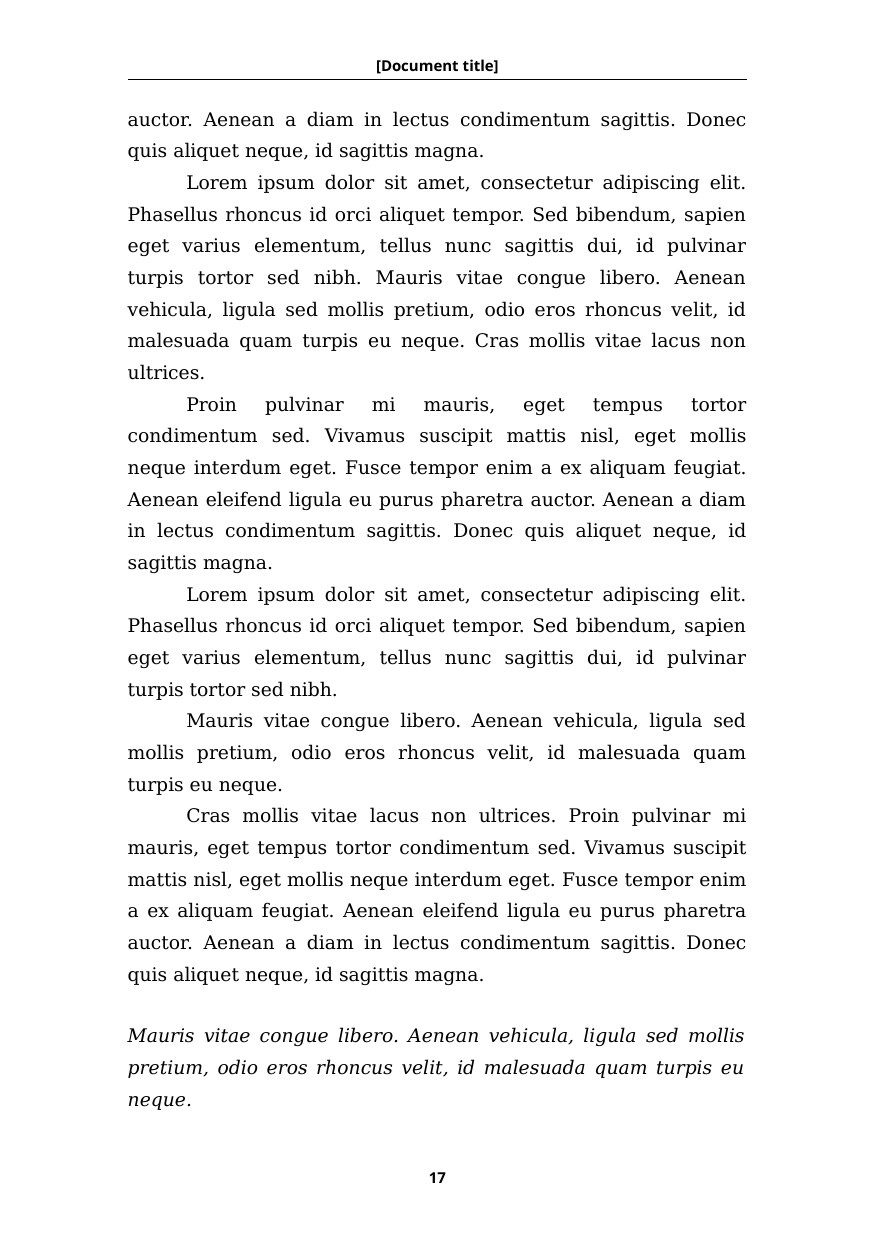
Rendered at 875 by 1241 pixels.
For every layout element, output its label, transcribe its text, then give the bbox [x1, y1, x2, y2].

text Lorem ipsum dolor sit amet, consectetur adipiscing elit. Phasellus rhoncus id orci aliquet tempor. Sed bibendum, sapien eget varius elementum, tellus nunc sagittis dui, id pulvinar turpis tortor sed nibh. Mauris vitae congue libero. Aenean vehicula, ligula sed mollis pretium, odio eros rhoncus velit, id malesuada quam turpis eu neque. Cras mollis vitae lacus non ultrices. [127, 172, 747, 384]
text Proin pulvinar mi mauris, eget tempus tortor condimentum sed. Vivamus suscipit mattis nisl, eget mollis neque interdum eget. Fusce tempor enim a ex aliquam feugiat. Aenean eleifend ligula eu purus pharetra auctor. Aenean a diam in lectus condimentum sagittis. Donec quis aliquet neque, id sagittis magna. [127, 394, 747, 574]
text Mauris vitae congue libero. Aenean vehicula, ligula sed mollis pretium, odio eros rhoncus velit, id malesuada quam turpis eu neque. [127, 1025, 747, 1111]
text Lorem ipsum dolor sit amet, consectetur adipiscing elit. Phasellus rhoncus id orci aliquet tempor. Sed bibendum, sapien eget varius elementum, tellus nunc sagittis dui, id pulvinar turpis tortor sed nibh. [127, 584, 747, 701]
text Mauris vitae congue libero. Aenean vehicula, ligula sed mollis pretium, odio eros rhoncus velit, id malesuada quam turpis eu neque. [127, 710, 747, 796]
text Cras mollis vitae lacus non ultrices. Proin pulvinar mi mauris, eget tempus tortor condimentum sed. Vivamus suscipit mattis nisl, eget mollis neque interdum eget. Fusce tempor enim a ex aliquam feugiat. Aenean eleifend ligula eu purus pharetra auctor. Aenean a diam in lectus condimentum sagittis. Donec quis aliquet neque, id sagittis magna. [127, 805, 747, 986]
text auctor. Aenean a diam in lectus condimentum sagittis. Donec quis aliquet neque, id sagittis magna. [127, 109, 747, 162]
